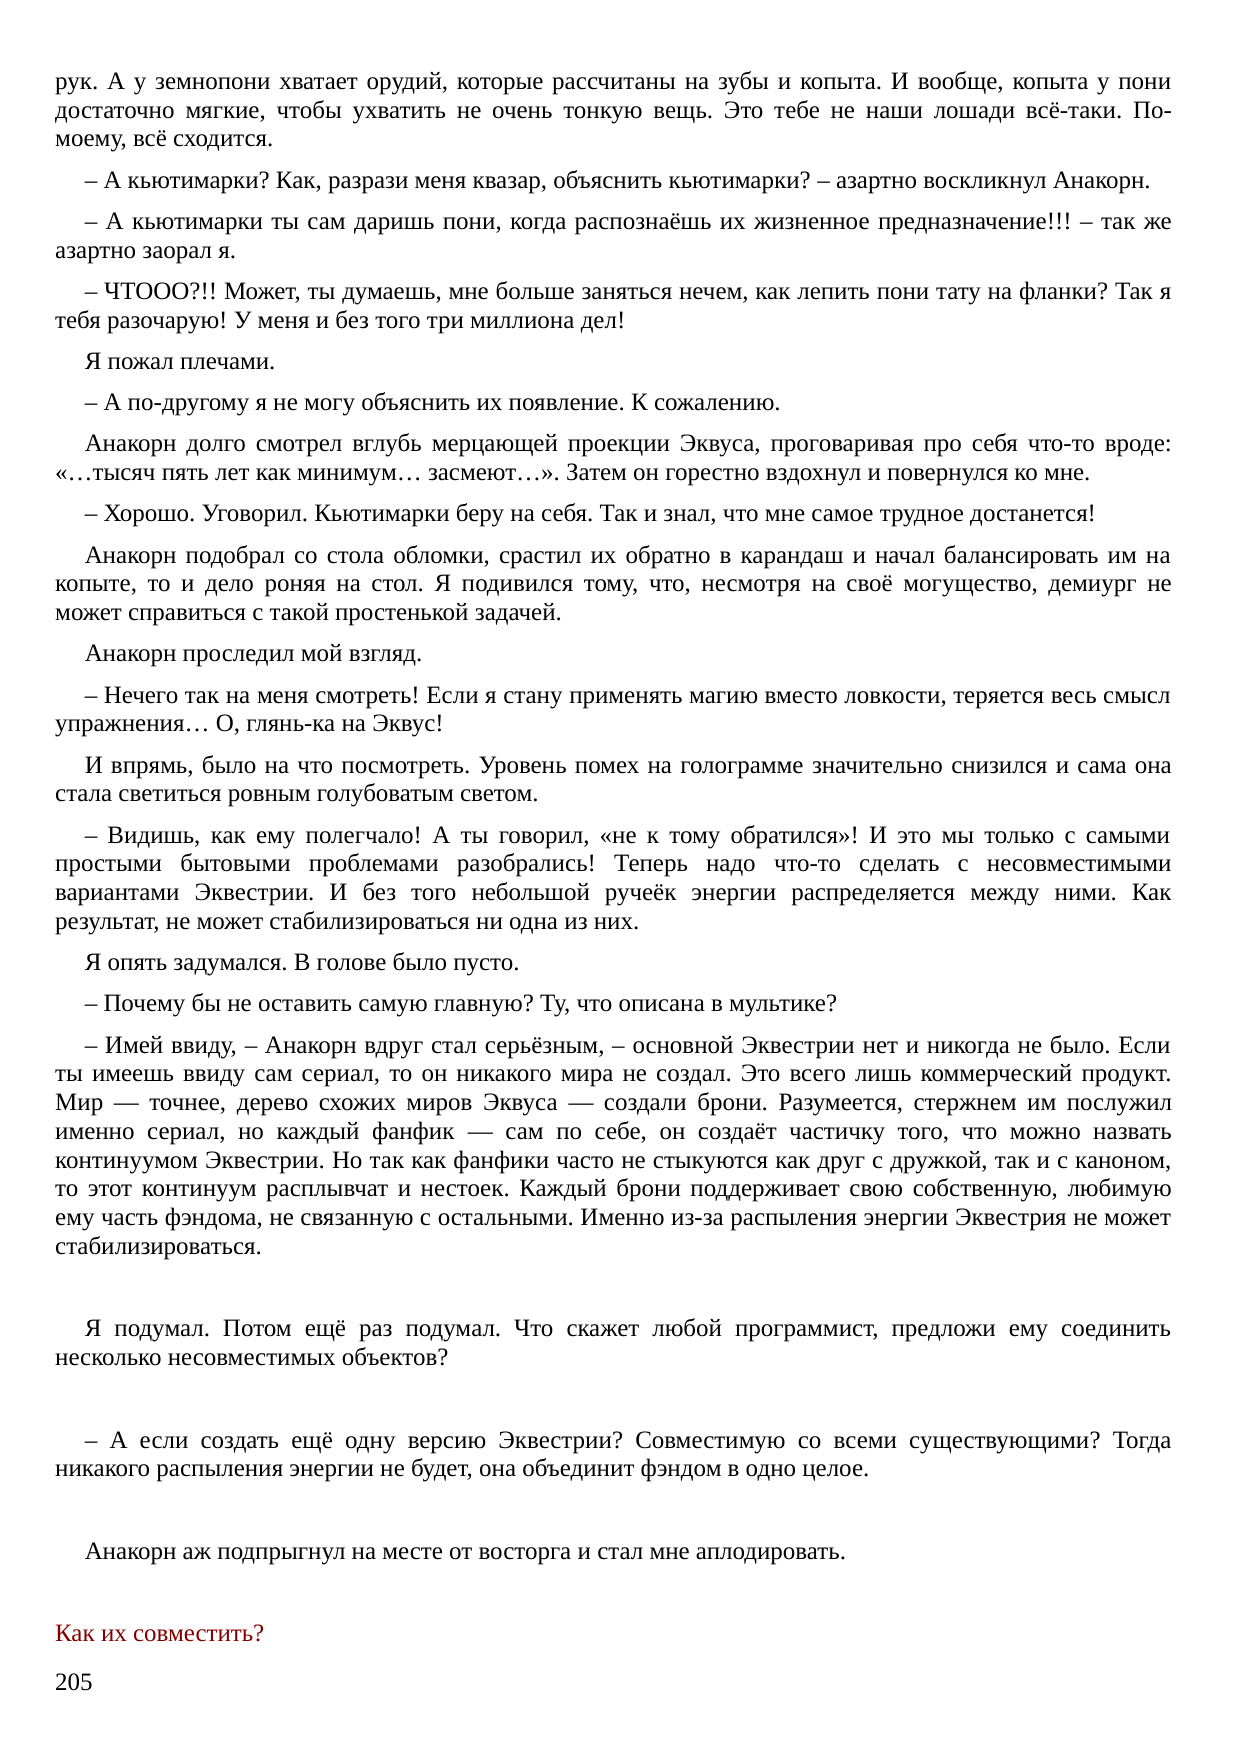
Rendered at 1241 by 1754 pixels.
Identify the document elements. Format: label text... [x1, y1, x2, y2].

text Я пожал плечами. [55, 346, 1173, 375]
text – А если создать ещё одну версию Эквестрии? Совместимую со всеми существующими? Тогда никакого распыления энергии не будет, она объединит фэндом в одно целое. [55, 1425, 1173, 1482]
text – А кьютимарки? Как, разрази меня квазар, объяснить кьютимарки? – азартно воскликнул Анакорн. [55, 165, 1173, 193]
text – Видишь, как ему полегчало! А ты говорил, «не к тому обратился»! И это мы только с самыми простыми бытовыми проблемами разобрались! Теперь надо что-то сделать с несовместимыми вариантами Эквестрии. И без того небольшой ручеёк энергии распределяется между ними. Как результат, не может стабилизироваться ни одна из них. [55, 820, 1173, 935]
text – Имей ввиду, – Анакорн вдруг стал серьёзным, – основной Эквестрии нет и никогда не было. Если ты имеешь ввиду сам сериал, то он никакого мира не создал. Это всего лишь коммерческий продукт. Мир — точнее, дерево схожих миров Эквуса — создали брони. Разумеется, стержнем им послужил именно сериал, но каждый фанфик — сам по себе, он создаёт частичку того, что можно назвать континуумом Эквестрии. Но так как фанфики часто не стыкуются как друг с дружкой, так и с каноном, то этот континуум расплывчат и нестоек. Каждый брони поддерживает свою собственную, любимую ему часть фэндома, не связанную с остальными. Именно из-за распыления энергии Эквестрия не может стабилизироваться. [55, 1030, 1173, 1260]
text И впрямь, было на что посмотреть. Уровень помех на голограмме значительно снизился и сама она стала светиться ровным голубоватым светом. [55, 750, 1173, 807]
text – А кьютимарки ты сам даришь пони, когда распознаёшь их жизненное предназначение!!! – так же азартно заорал я. [55, 206, 1173, 263]
text – Нечего так на меня смотреть! Если я стану применять магию вместо ловкости, теряется весь смысл упражнения… О, глянь-ка на Эквус! [55, 680, 1173, 737]
text Я подумал. Потом ещё раз подумал. Что скажет любой программист, предложи ему соединить несколько несовместимых объектов? [55, 1313, 1173, 1371]
text Анакорн подобрал со стола обломки, срастил их обратно в карандаш и начал балансировать им на копыте, то и дело роняя на стол. Я подивился тому, что, несмотря на своё могущество, демиург не может справиться с такой простенькой задачей. [55, 540, 1173, 626]
text – Почему бы не оставить самую главную? Ту, что описана в мультике? [55, 988, 1173, 1017]
text – ЧТООО?!! Может, ты думаешь, мне больше заняться нечем, как лепить пони тату на фланки? Так я тебя разочарую! У меня и без того три миллиона дел! [55, 276, 1173, 333]
text Я опять задумался. В голове было пусто. [55, 947, 1173, 976]
text – А по-другому я не могу объяснить их появление. К сожалению. [55, 387, 1173, 416]
text Анакорн долго смотрел вглубь мерцающей проекции Эквуса, проговаривая про себя что-то вроде: «…тысяч пять лет как минимум… засмеют…». Затем он горестно вздохнул и повернулся ко мне. [55, 428, 1173, 486]
text рук. А у земнопони хватает орудий, которые рассчитаны на зубы и копыта. И вообще, копыта у пони достаточно мягкие, чтобы ухватить не очень тонкую вещь. Это тебе не наши лошади всё-таки. По-моему, всё сходится. [55, 66, 1173, 152]
text – Хорошо. Уговорил. Кьютимарки беру на себя. Так и знал, что мне самое трудное достанется! [55, 498, 1173, 527]
text Анакорн проследил мой взгляд. [55, 638, 1173, 667]
text Анакорн аж подпрыгнул на месте от восторга и стал мне аплодировать. [55, 1536, 1173, 1565]
text Как их совместить? [55, 1618, 1173, 1647]
